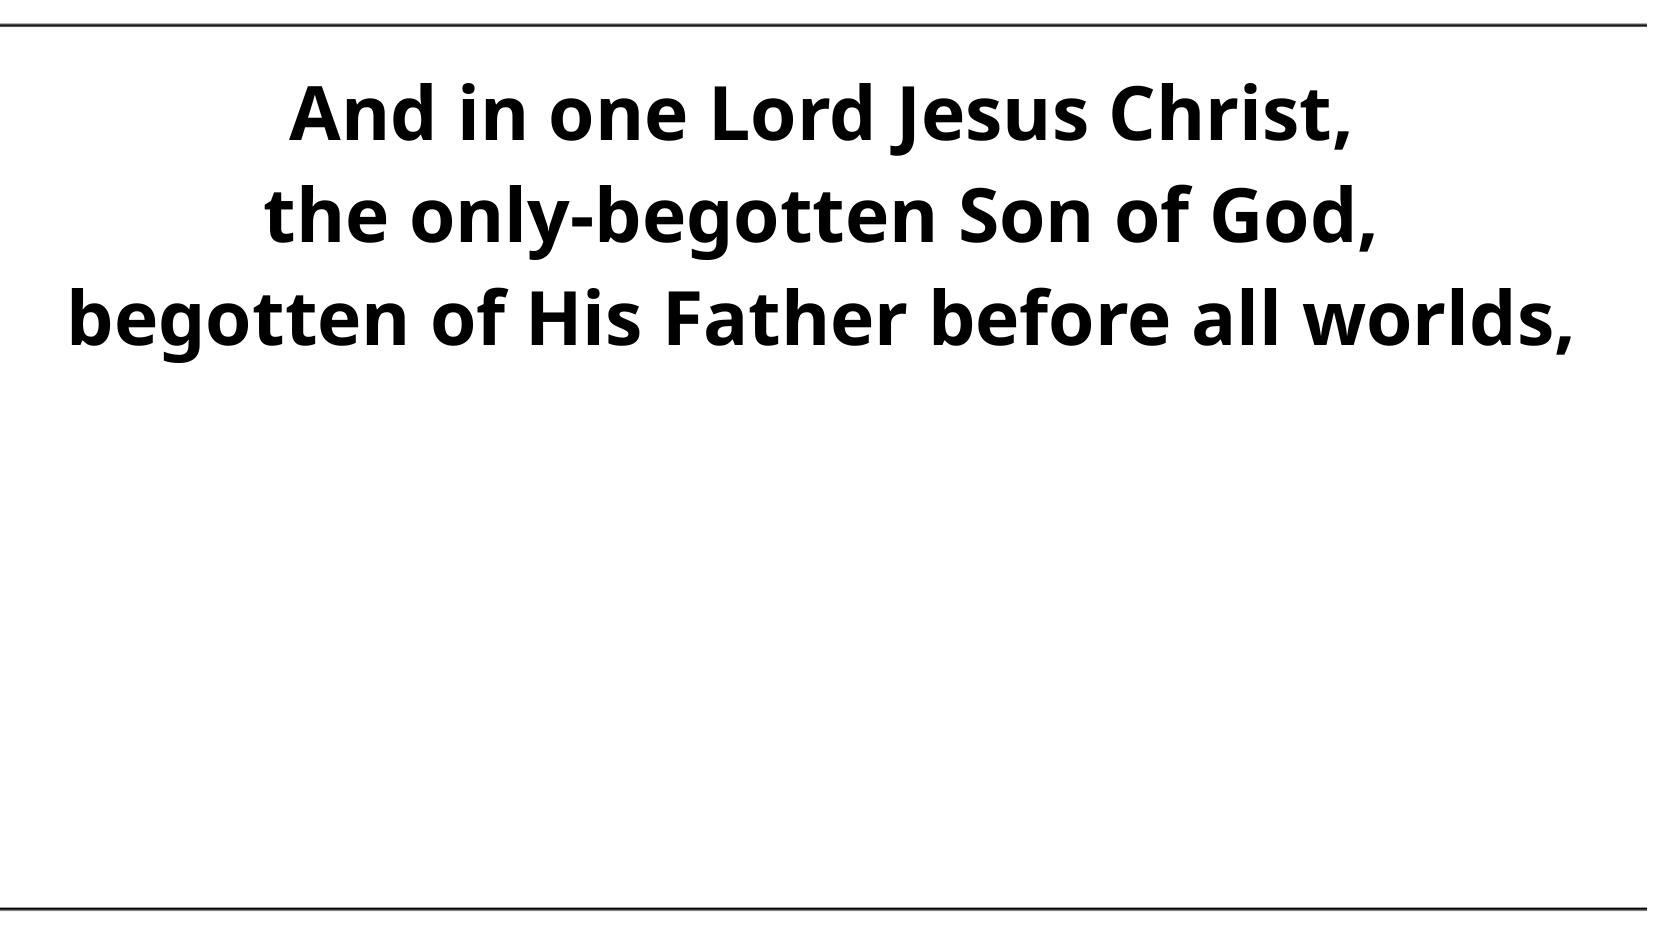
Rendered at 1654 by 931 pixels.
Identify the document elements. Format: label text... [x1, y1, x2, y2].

picture [0, 2, 1647, 931]
text_box And in one Lord Jesus Christ, the only-begotten Son of God, begotten of His Father before all worlds, [49, 53, 1595, 368]
